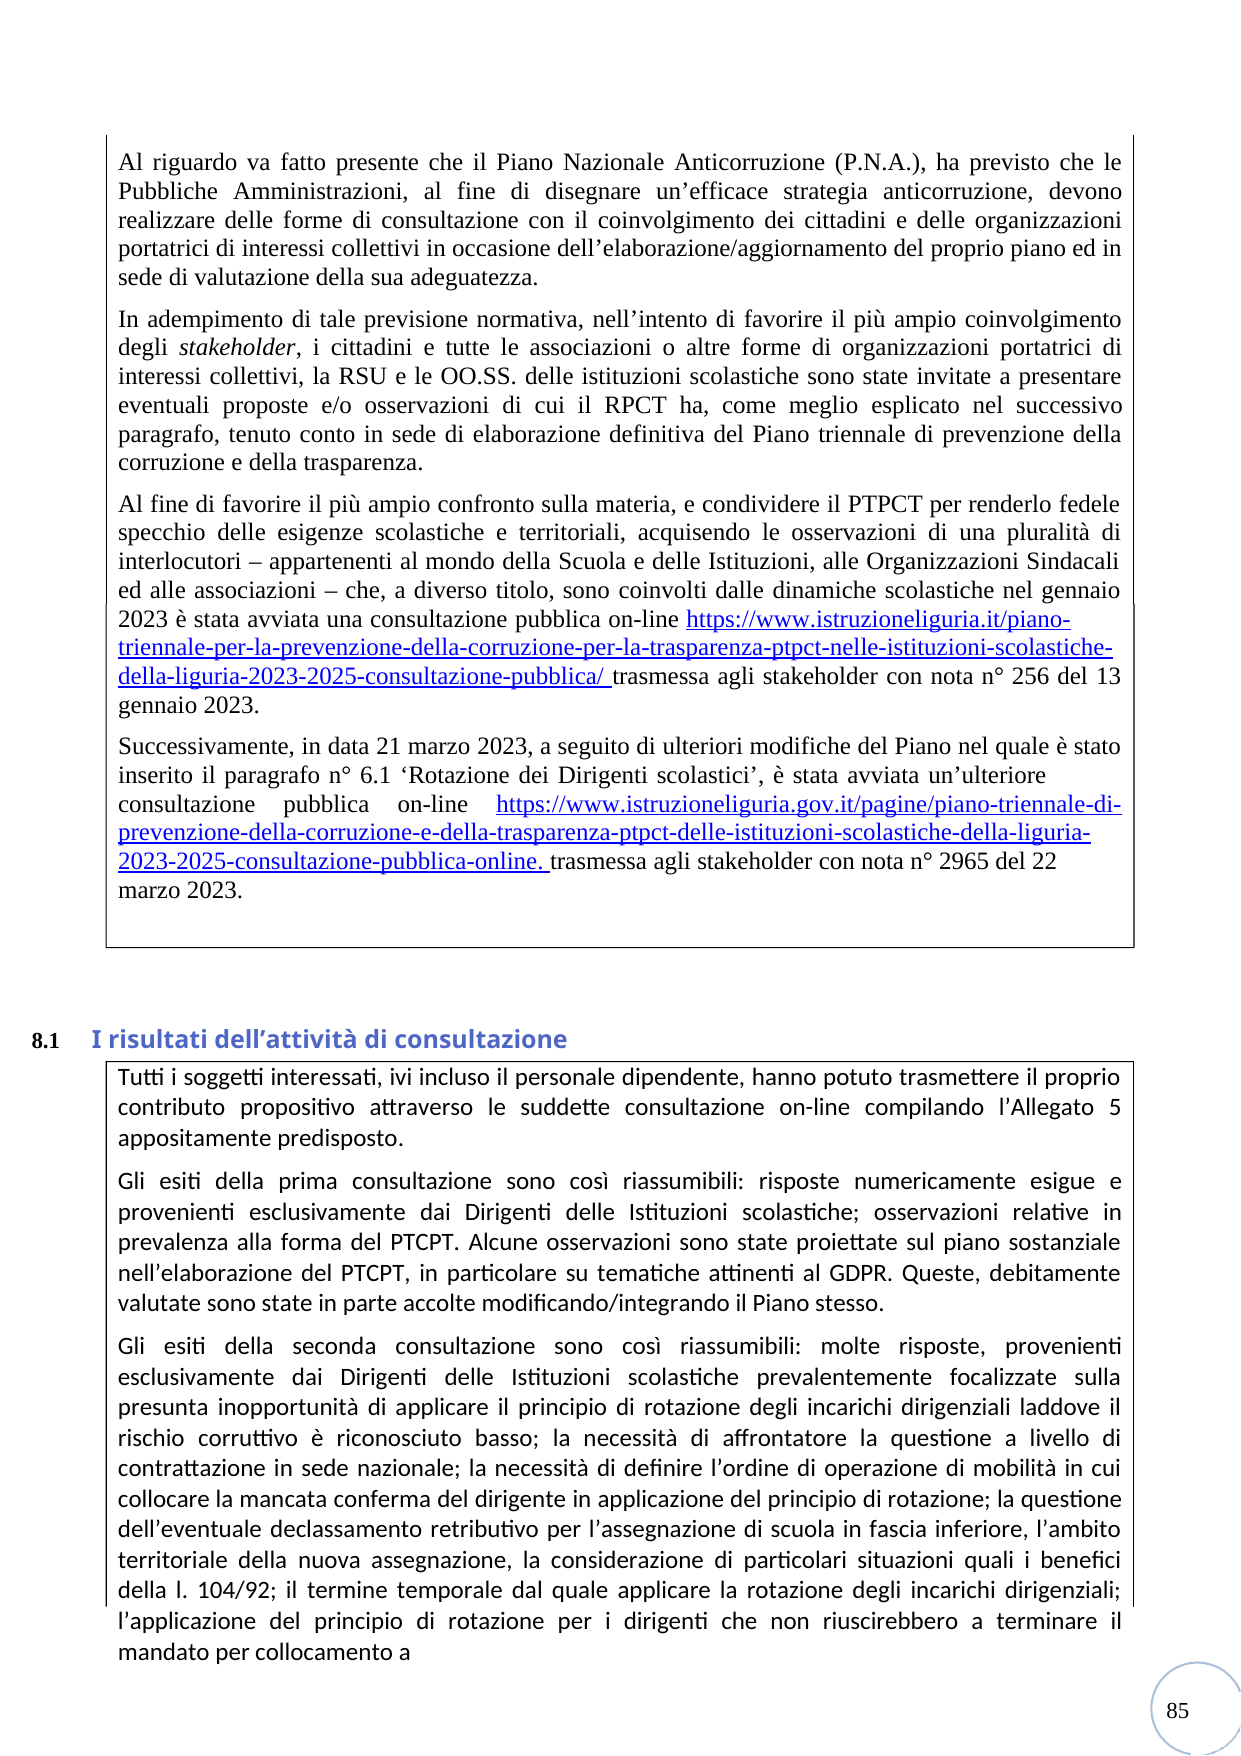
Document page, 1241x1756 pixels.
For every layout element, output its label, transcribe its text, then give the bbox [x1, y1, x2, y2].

list I risultati dell’attività di consultazione [31, 1022, 1147, 1056]
text In adempimento di tale previsione normativa, nell’intento di favorire il più ampio coinvolgimento degli stakeholder, i cittadini e tutte le associazioni o altre forme di organizzazioni portatrici di interessi collettivi, la RSU e le OO.SS. delle istituzioni scolastiche sono state invitate a presentare eventuali proposte e/o osservazioni di cui il RPCT ha, come meglio esplicato nel successivo paragrafo, tenuto conto in sede di elaborazione definitiva del Piano triennale di prevenzione della corruzione e della trasparenza. [118, 304, 1123, 476]
text Al riguardo va fatto presente che il Piano Nazionale Anticorruzione (P.N.A.), ha previsto che le Pubbliche Amministrazioni, al fine di disegnare un’efficace strategia anticorruzione, devono realizzare delle forme di consultazione con il coinvolgimento dei cittadini e delle organizzazioni portatrici di interessi collettivi in occasione dell’elaborazione/aggiornamento del proprio piano ed in sede di valutazione della sua adeguatezza. [118, 147, 1123, 291]
text Al fine di favorire il più ampio confronto sulla materia, e condividere il PTPCT per renderlo fedele specchio delle esigenze scolastiche e territoriali, acquisendo le osservazioni di una pluralità di interlocutori – appartenenti al mondo della Scuola e delle Istituzioni, alle Organizzazioni Sindacali ed alle associazioni – che, a diverso titolo, sono coinvolti dalle dinamiche scolastiche nel gennaio 2023 è stata avviata una consultazione pubblica on-line https://www.istruzioneliguria.it/piano- triennale-per-la-prevenzione-della-corruzione-per-la-trasparenza-ptpct-nelle-istituzioni-scolastiche- della-liguria-2023-2025-consultazione-pubblica/ trasmessa agli stakeholder con nota n° 256 del 13 gennaio 2023. [118, 489, 1123, 719]
text Successivamente, in data 21 marzo 2023, a seguito di ulteriori modifiche del Piano nel quale è stato inserito il paragrafo n° 6.1 ‘Rotazione dei Dirigenti scolastici’, è stata avviata un’ulteriore consultazione pubblica on-line https://www.istruzioneliguria.gov.it/pagine/piano-triennale-di- prevenzione-della-corruzione-e-della-trasparenza-ptpct-delle-istituzioni-scolastiche-della-liguria- 2023-2025-consultazione-pubblica-online. trasmessa agli stakeholder con nota n° 2965 del 22 marzo 2023. [118, 731, 1123, 904]
